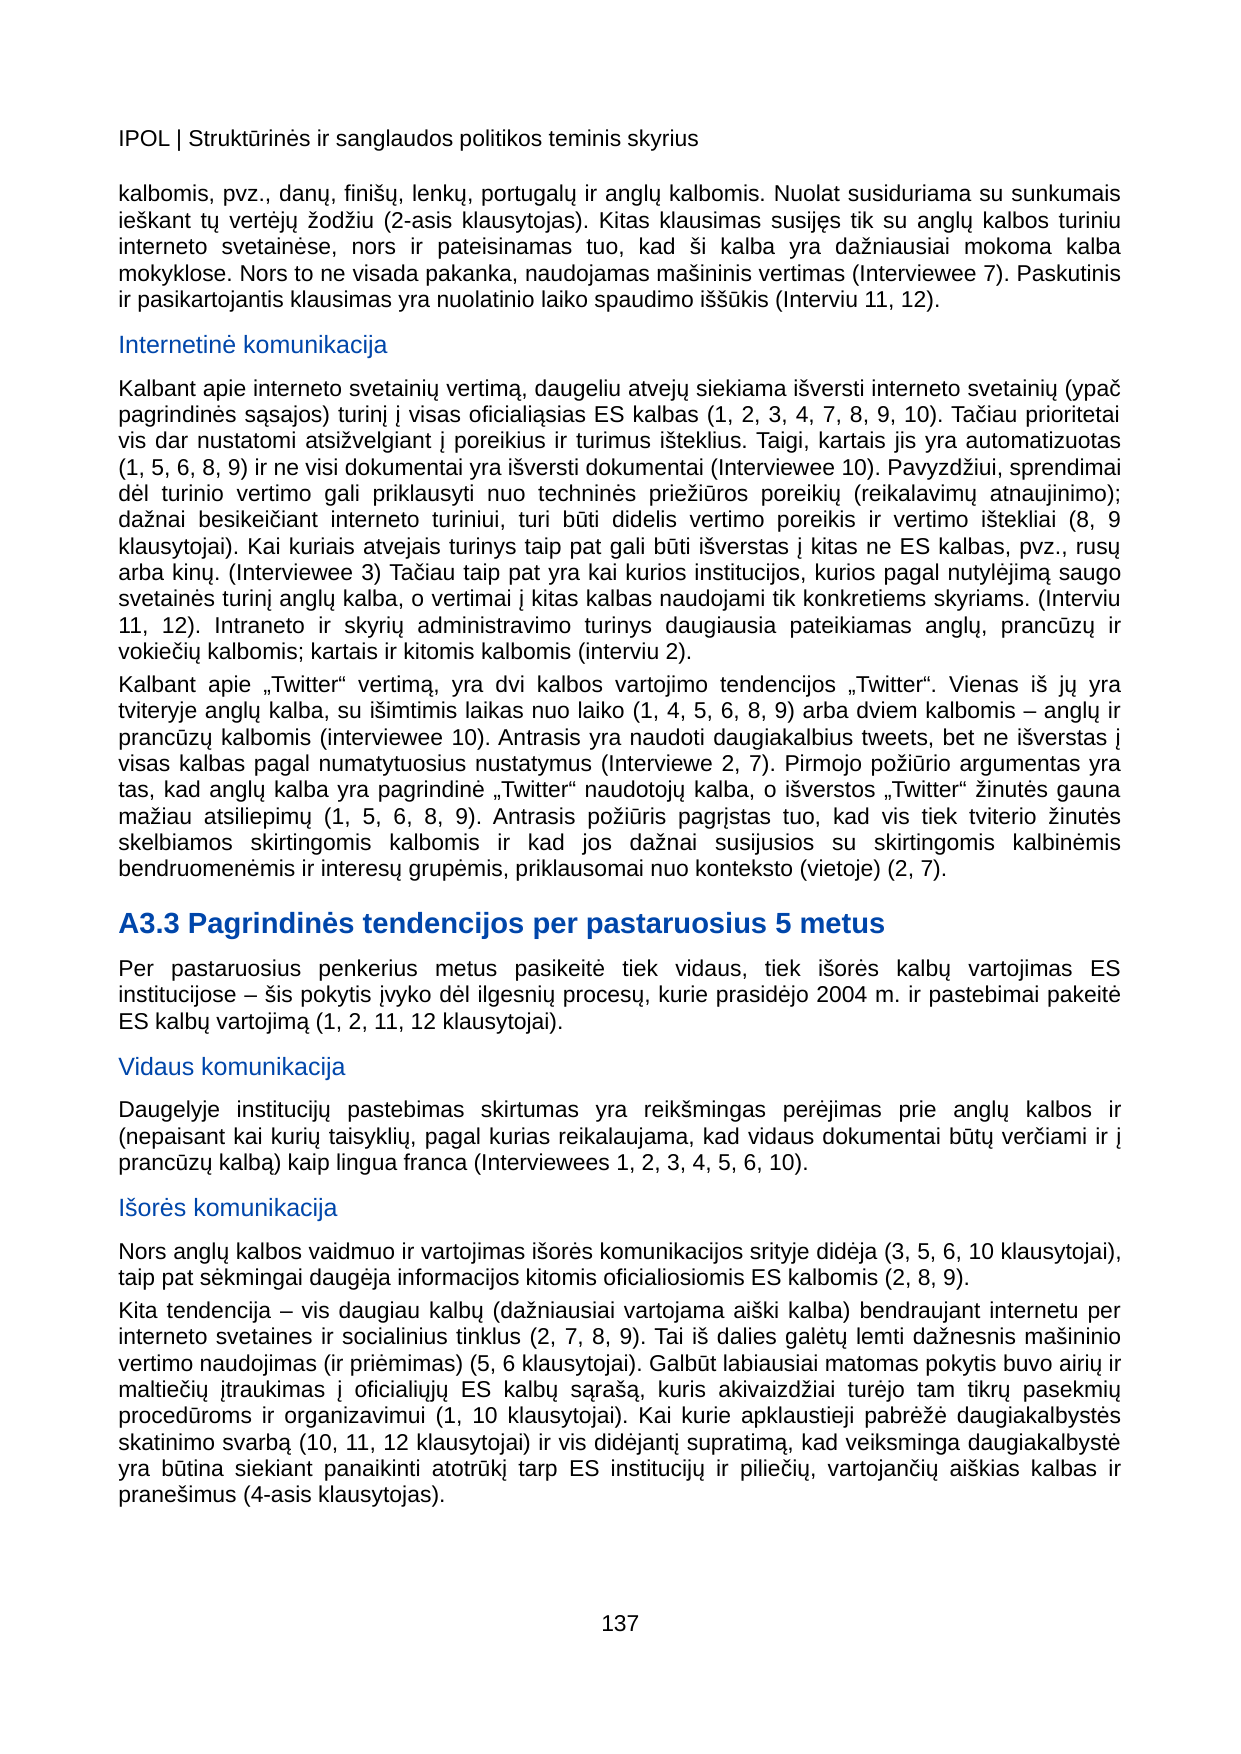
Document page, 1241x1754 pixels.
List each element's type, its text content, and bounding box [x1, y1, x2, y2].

subtitle Išorės komunikacija [118, 1193, 1122, 1222]
text Per pastaruosius penkerius metus pasikeitė tiek vidaus, tiek išorės kalbų vartojimas ES institucijose – šis pokytis įvyko dėl ilgesnių procesų, kurie prasidėjo 2004 m. ir pastebimai pakeitė ES kalbų vartojimą (1, 2, 11, 12 klausytojai). [118, 955, 1122, 1034]
text Kita tendencija – vis daugiau kalbų (dažniausiai vartojama aiški kalba) bendraujant internetu per interneto svetaines ir socialinius tinklus (2, 7, 8, 9). Tai iš dalies galėtų lemti dažnesnis mašininio vertimo naudojimas (ir priėmimas) (5, 6 klausytojai). Galbūt labiausiai matomas pokytis buvo airių ir maltiečių įtraukimas į oficialiųjų ES kalbų sąrašą, kuris akivaizdžiai turėjo tam tikrų pasekmių procedūroms ir organizavimui (1, 10 klausytojai). Kai kurie apklaustieji pabrėžė daugiakalbystės skatinimo svarbą (10, 11, 12 klausytojai) ir vis didėjantį supratimą, kad veiksminga daugiakalbystė yra būtina siekiant panaikinti atotrūkį tarp ES institucijų ir piliečių, vartojančių aiškias kalbas ir pranešimus (4-asis klausytojas). [118, 1297, 1122, 1508]
subtitle Internetinė komunikacija [118, 330, 1122, 359]
text Kalbant apie interneto svetainių vertimą, daugeliu atvejų siekiama išversti interneto svetainių (ypač pagrindinės sąsajos) turinį į visas oficialiąsias ES kalbas (1, 2, 3, 4, 7, 8, 9, 10). Tačiau prioritetai vis dar nustatomi atsižvelgiant į poreikius ir turimus išteklius. Taigi, kartais jis yra automatizuotas (1, 5, 6, 8, 9) ir ne visi dokumentai yra išversti dokumentai (Interviewee 10). Pavyzdžiui, sprendimai dėl turinio vertimo gali priklausyti nuo techninės priežiūros poreikių (reikalavimų atnaujinimo); dažnai besikeičiant interneto turiniui, turi būti didelis vertimo poreikis ir vertimo ištekliai (8, 9 klausytojai). Kai kuriais atvejais turinys taip pat gali būti išverstas į kitas ne ES kalbas, pvz., rusų arba kinų. (Interviewee 3) Tačiau taip pat yra kai kurios institucijos, kurios pagal nutylėjimą saugo svetainės turinį anglų kalba, o vertimai į kitas kalbas naudojami tik konkretiems skyriams. (Interviu 11, 12). Intraneto ir skyrių administravimo turinys daugiausia pateikiamas anglų, prancūzų ir vokiečių kalbomis; kartais ir kitomis kalbomis (interviu 2). [118, 374, 1122, 664]
subtitle Vidaus komunikacija [118, 1052, 1122, 1081]
text Nors anglų kalbos vaidmuo ir vartojimas išorės komunikacijos srityje didėja (3, 5, 6, 10 klausytojai), taip pat sėkmingai daugėja informacijos kitomis oficialiosiomis ES kalbomis (2, 8, 9). [118, 1238, 1122, 1290]
text Kalbant apie „Twitter“ vertimą, yra dvi kalbos vartojimo tendencijos „Twitter“. Vienas iš jų yra tviteryje anglų kalba, su išimtimis laikas nuo laiko (1, 4, 5, 6, 8, 9) arba dviem kalbomis – anglų ir prancūzų kalbomis (interviewee 10). Antrasis yra naudoti daugiakalbius tweets, bet ne išverstas į visas kalbas pagal numatytuosius nustatymus (Interviewe 2, 7). Pirmojo požiūrio argumentas yra tas, kad anglų kalba yra pagrindinė „Twitter“ naudotojų kalba, o išverstos „Twitter“ žinutės gauna mažiau atsiliepimų (1, 5, 6, 8, 9). Antrasis požiūris pagrįstas tuo, kad vis tiek tviterio žinutės skelbiamos skirtingomis kalbomis ir kad jos dažnai susijusios su skirtingomis kalbinėmis bendruomenėmis ir interesų grupėmis, priklausomai nuo konteksto (vietoje) (2, 7). [118, 671, 1122, 882]
text Daugelyje institucijų pastebimas skirtumas yra reikšmingas perėjimas prie anglų kalbos ir (nepaisant kai kurių taisyklių, pagal kurias reikalaujama, kad vidaus dokumentai būtų verčiami ir į prancūzų kalbą) kaip lingua franca (Interviewees 1, 2, 3, 4, 5, 6, 10). [118, 1096, 1122, 1175]
subtitle A3.3 Pagrindinės tendencijos per pastaruosius 5 metus [118, 906, 1122, 939]
text kalbomis, pvz., danų, finišų, lenkų, portugalų ir anglų kalbomis. Nuolat susiduriama su sunkumais ieškant tų vertėjų žodžiu (2-asis klausytojas). Kitas klausimas susijęs tik su anglų kalbos turiniu interneto svetainėse, nors ir pateisinamas tuo, kad ši kalba yra dažniausiai mokoma kalba mokyklose. Nors to ne visada pakanka, naudojamas mašininis vertimas (Interviewee 7). Paskutinis ir pasikartojantis klausimas yra nuolatinio laiko spaudimo iššūkis (Interviu 11, 12). [118, 180, 1122, 312]
